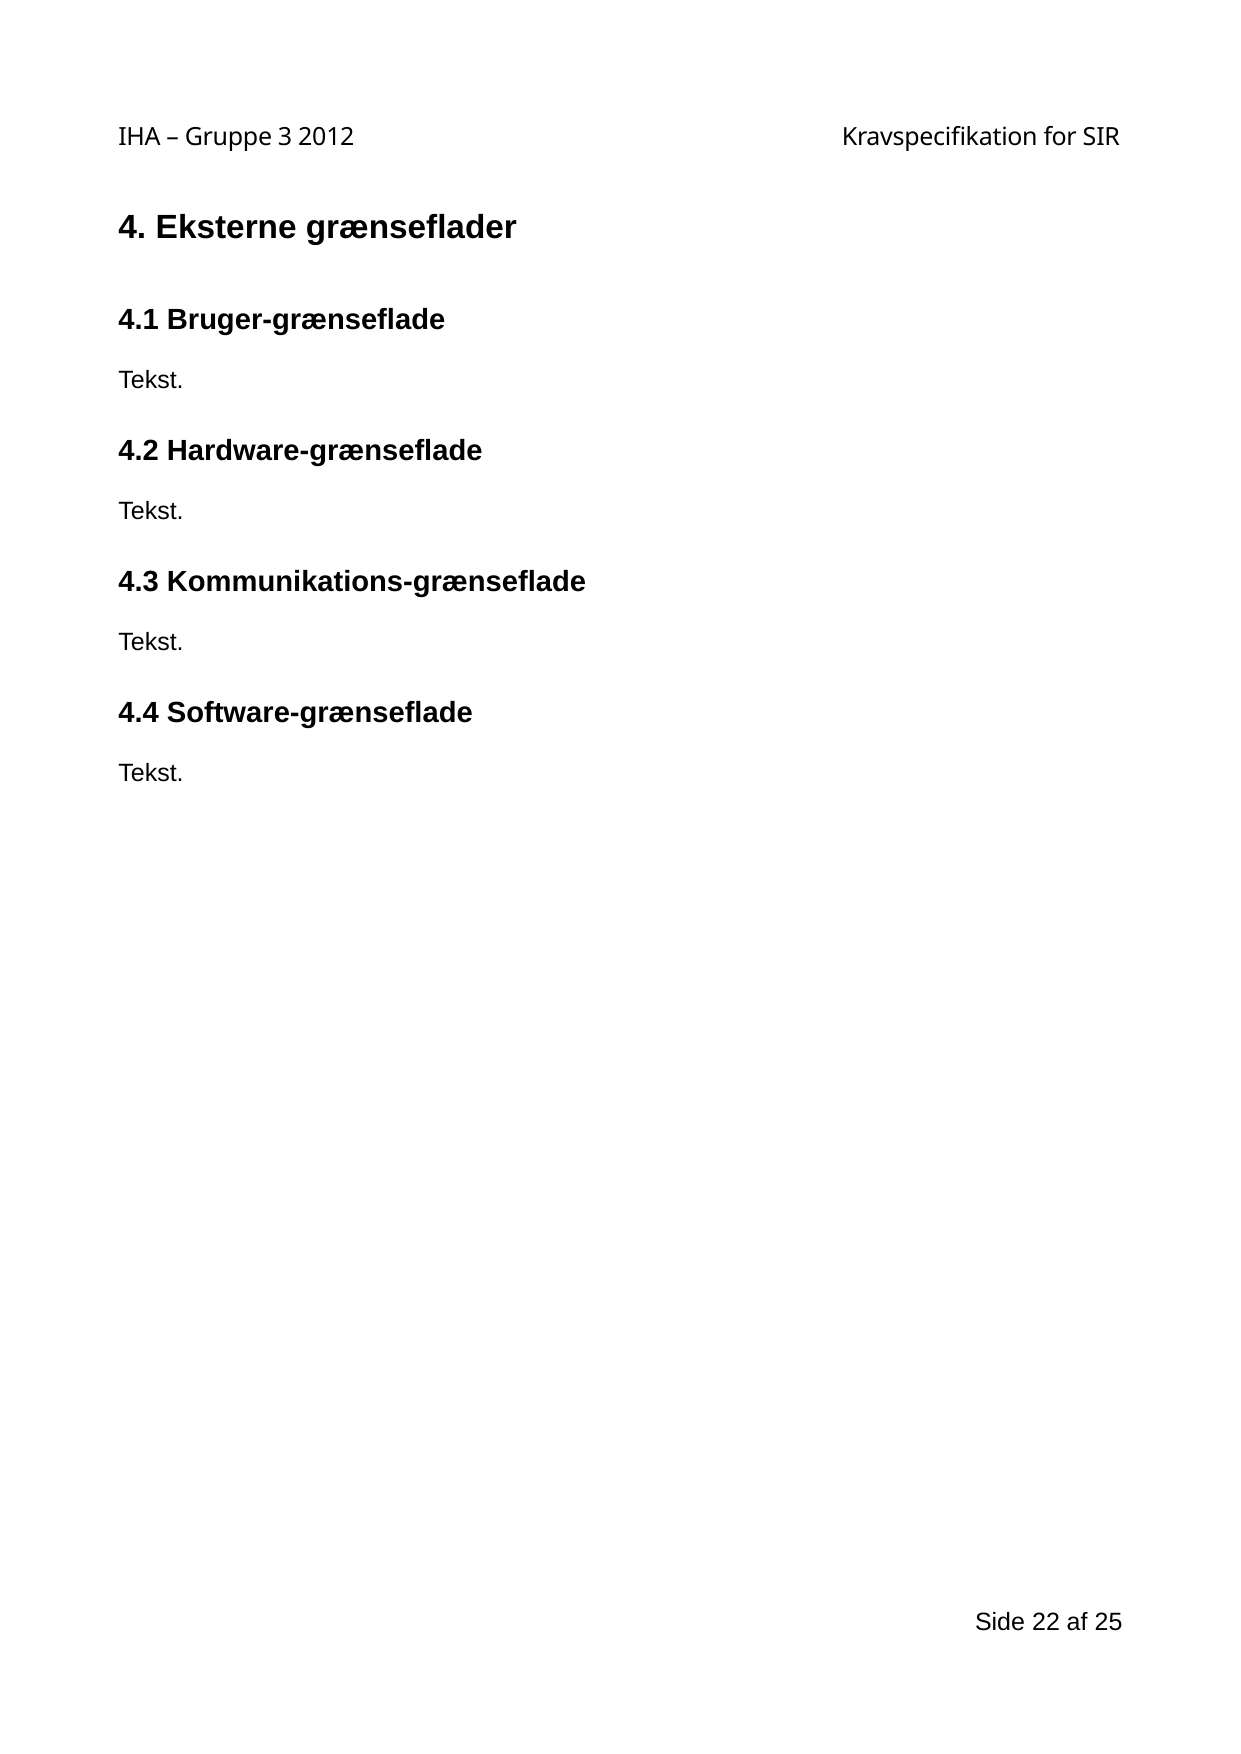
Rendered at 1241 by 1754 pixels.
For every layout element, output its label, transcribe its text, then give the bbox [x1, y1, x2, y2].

subtitle 4.2 Hardware-grænseflade [118, 433, 1122, 467]
subtitle 4.4 Software-grænseflade [118, 695, 1122, 728]
text Tekst. [118, 496, 1122, 524]
text Tekst. [118, 365, 1122, 394]
text Tekst. [118, 627, 1122, 656]
subtitle 4. Eksterne grænseflader [118, 207, 1122, 245]
subtitle 4.1 Bruger-grænseflade [118, 302, 1122, 336]
subtitle 4.3 Kommunikations-grænseflade [118, 564, 1122, 597]
text Tekst. [118, 758, 1122, 786]
